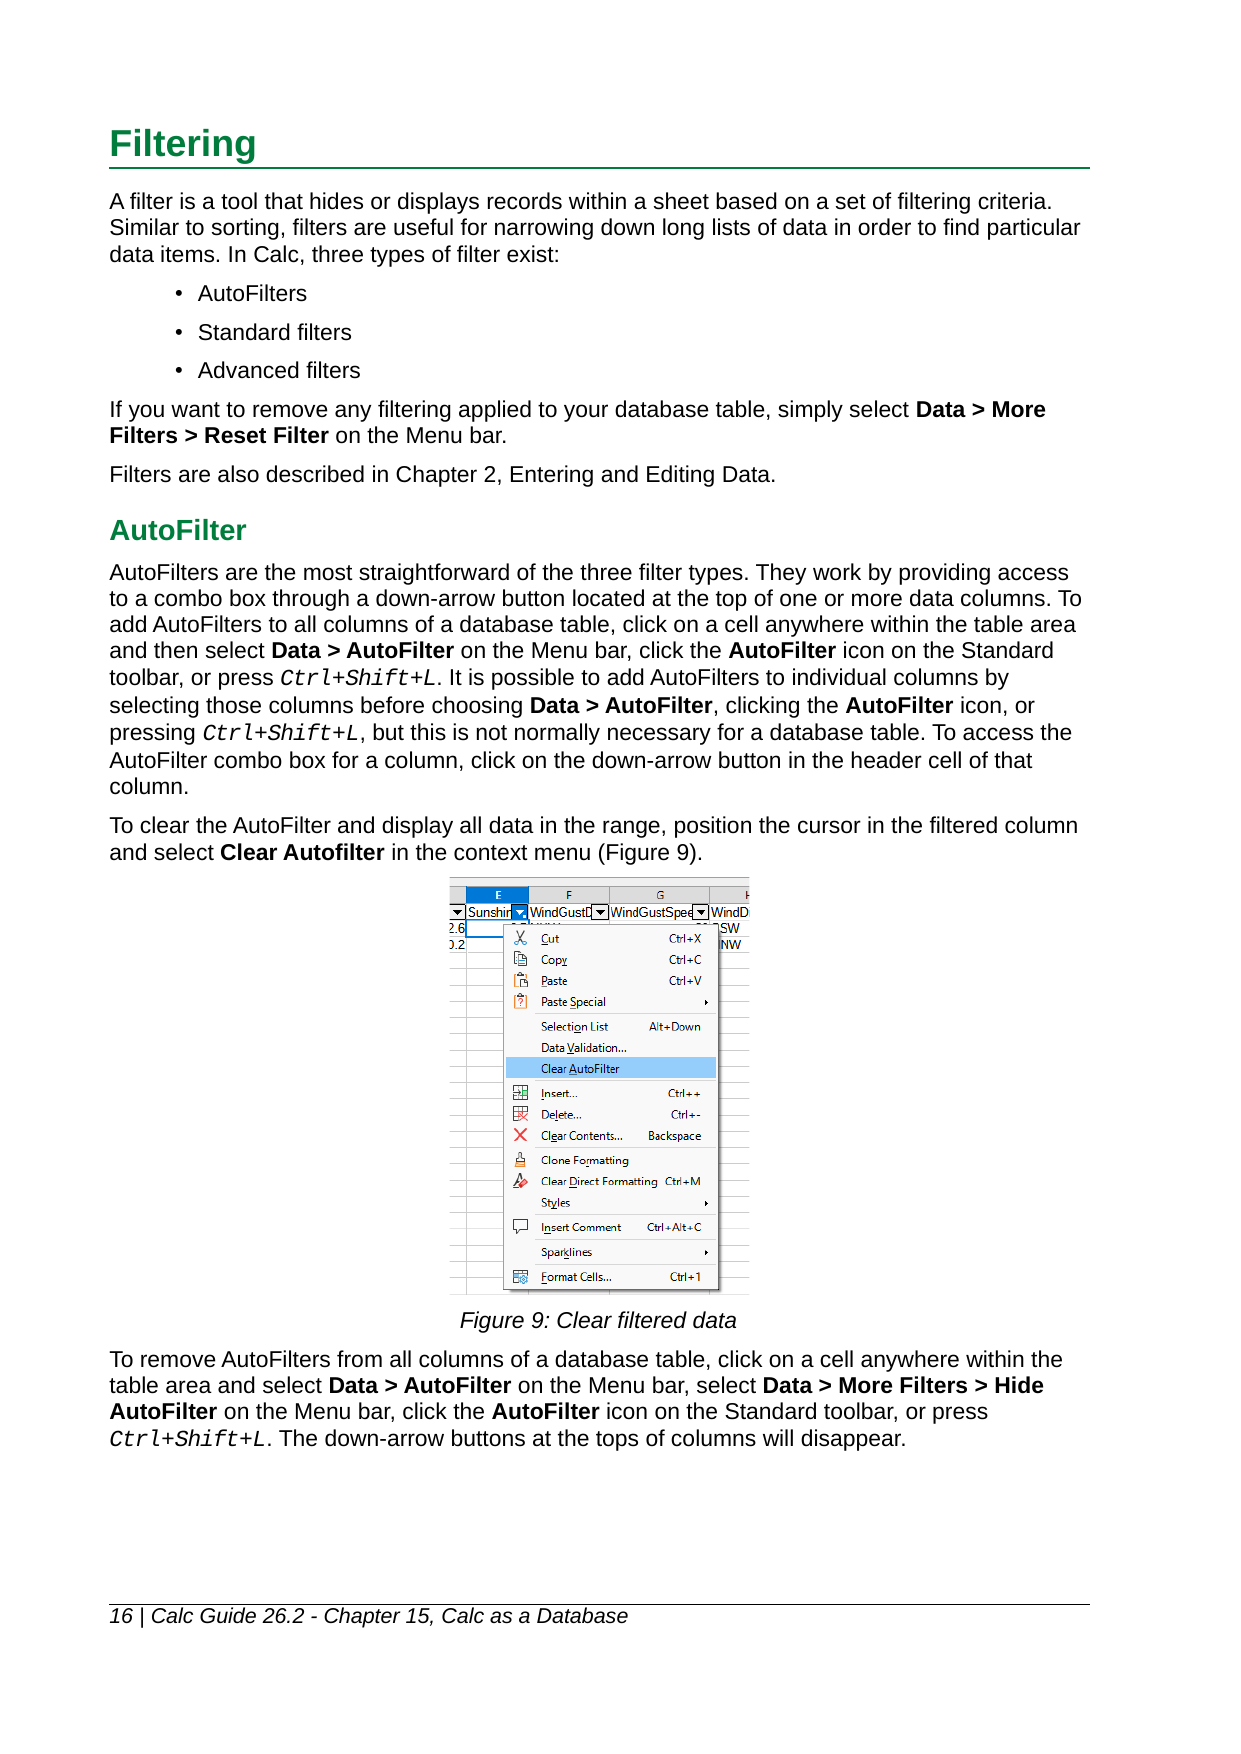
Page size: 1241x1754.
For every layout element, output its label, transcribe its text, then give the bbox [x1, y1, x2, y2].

text To remove AutoFilters from all columns of a database table, click on a cell anywhere within the table area and select Data > AutoFilter on the Menu bar, select Data > More Filters > Hide AutoFilter on the Menu bar, click the AutoFilter icon on the Standard toolbar, or press Ctrl+Shift+L. The down-arrow buttons at the tops of columns will disappear. [109, 1346, 1090, 1453]
text AutoFilters are the most straightforward of the three filter types. They work by providing access to a combo box through a down-arrow button located at the top of one or more data columns. To add AutoFilters to all columns of a database table, click on a cell anywhere within the table area and then select Data > AutoFilter on the Menu bar, click the AutoFilter icon on the Standard toolbar, or press Ctrl+Shift+L. It is possible to add AutoFilters to individual columns by selecting those columns before choosing Data > AutoFilter, clicking the AutoFilter icon, or pressing Ctrl+Shift+L, but this is not normally necessary for a database table. To access the AutoFilter combo box for a column, click on the down-arrow button in the header cell of that column. [109, 558, 1090, 799]
text To clear the AutoFilter and display all data in the range, position the cursor in the filtered column and select Clear Autofilter in the context menu (Figure 9). [109, 812, 1090, 865]
picture [449, 877, 750, 1295]
text If you want to remove any filtering applied to your database table, simply select Data > More Filters > Reset Filter on the Menu bar. [109, 396, 1090, 449]
text Filters are also described in Chapter 2, Entering and Editing Data. [109, 461, 1090, 488]
list AutoFilters [183, 279, 1090, 306]
list A filter is a tool that hides or displays records within a sheet based on a set of filtering criteria. Similar to sorting, filters are useful for narrowing down long lists of data in order to find particular data items. In Calc, three types of filter exist: [109, 188, 1090, 267]
subtitle AutoFilter [109, 512, 1090, 546]
list Standard filters [183, 318, 1090, 345]
subtitle Filtering [109, 121, 1090, 167]
text Figure 9: Clear filtered data [449, 1307, 749, 1333]
list Advanced filters [183, 357, 1090, 384]
